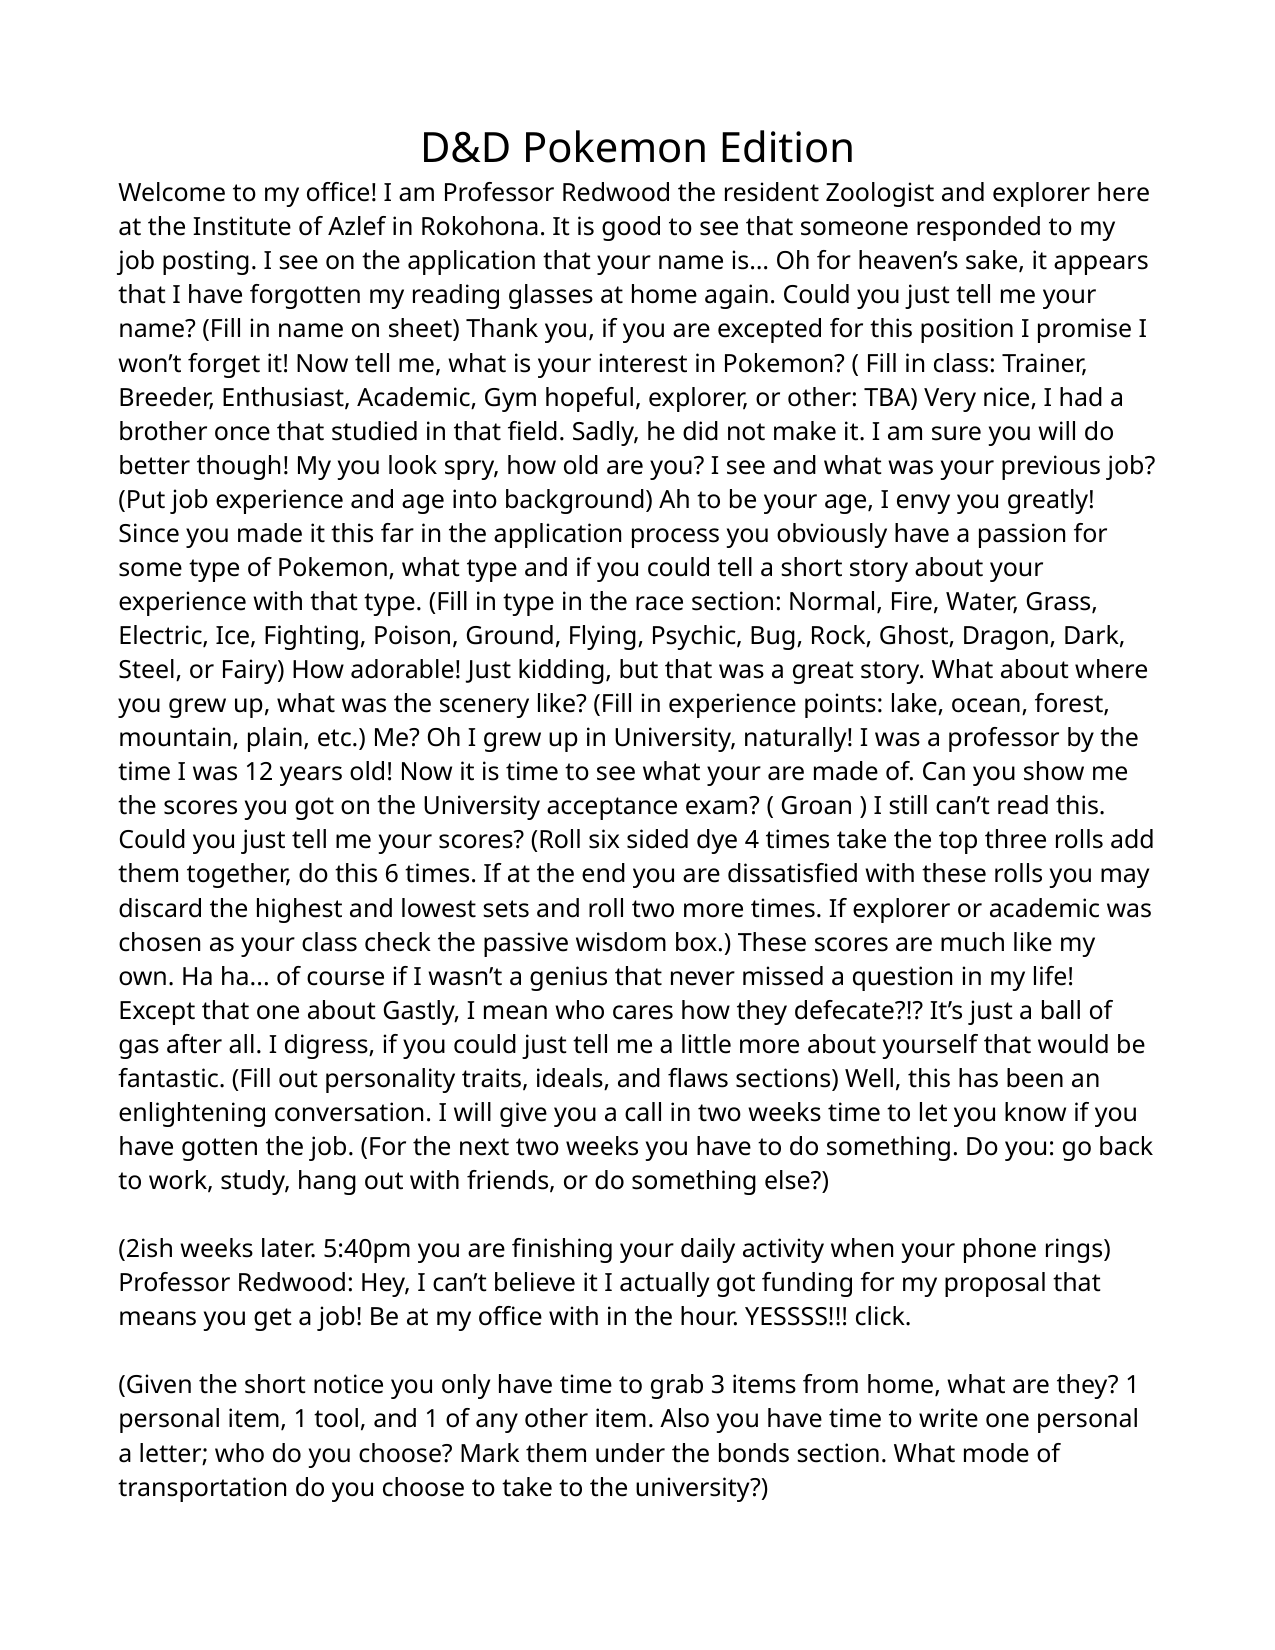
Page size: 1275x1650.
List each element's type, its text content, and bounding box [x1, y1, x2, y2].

text Professor Redwood: Hey, I can’t believe it I actually got funding for my proposal that means you get a job! Be at my office with in the hour. YESSSS!!! click. [118, 1265, 1157, 1333]
text (2ish weeks later. 5:40pm you are finishing your daily activity when your phone rings) [118, 1231, 1157, 1265]
text D&D Pokemon Edition [118, 118, 1157, 175]
text Welcome to my office! I am Professor Redwood the resident Zoologist and explorer here at the Institute of Azlef in Rokohona. It is good to see that someone responded to my job posting. I see on the application that your name is… Oh for heaven’s sake, it appears that I have forgotten my reading glasses at home again. Could you just tell me your name? (Fill in name on sheet) Thank you, if you are excepted for this position I promise I won’t forget it! Now tell me, what is your interest in Pokemon? ( Fill in class: Trainer, Breeder, Enthusiast, Academic, Gym hopeful, explorer, or other: TBA) Very nice, I had a brother once that studied in that field. Sadly, he did not make it. I am sure you will do better though! My you look spry, how old are you? I see and what was your previous job? (Put job experience and age into background) Ah to be your age, I envy you greatly! Since you made it this far in the application process you obviously have a passion for some type of Pokemon, what type and if you could tell a short story about your experience with that type. (Fill in type in the race section: Normal, Fire, Water, Grass, Electric, Ice, Fighting, Poison, Ground, Flying, Psychic, Bug, Rock, Ghost, Dragon, Dark, Steel, or Fairy) How adorable! Just kidding, but that was a great story. What about where you grew up, what was the scenery like? (Fill in experience points: lake, ocean, forest, mountain, plain, etc.) Me? Oh I grew up in University, naturally! I was a professor by the time I was 12 years old! Now it is time to see what your are made of. Can you show me the scores you got on the University acceptance exam? ( Groan ) I still can’t read this. Could you just tell me your scores? (Roll six sided dye 4 times take the top three rolls add them together, do this 6 times. If at the end you are dissatisfied with these rolls you may discard the highest and lowest sets and roll two more times. If explorer or academic was chosen as your class check the passive wisdom box.) These scores are much like my own. Ha ha... of course if I wasn’t a genius that never missed a question in my life! Except that one about Gastly, I mean who cares how they defecate?!? It’s just a ball of gas after all. I digress, if you could just tell me a little more about yourself that would be fantastic. (Fill out personality traits, ideals, and flaws sections) Well, this has been an enlightening conversation. I will give you a call in two weeks time to let you know if you have gotten the job. (For the next two weeks you have to do something. Do you: go back to work, study, hang out with friends, or do something else?) [118, 175, 1157, 1197]
text (Given the short notice you only have time to grab 3 items from home, what are they? 1 personal item, 1 tool, and 1 of any other item. Also you have time to write one personal a letter; who do you choose? Mark them under the bonds section. What mode of transportation do you choose to take to the university?) [118, 1367, 1157, 1503]
